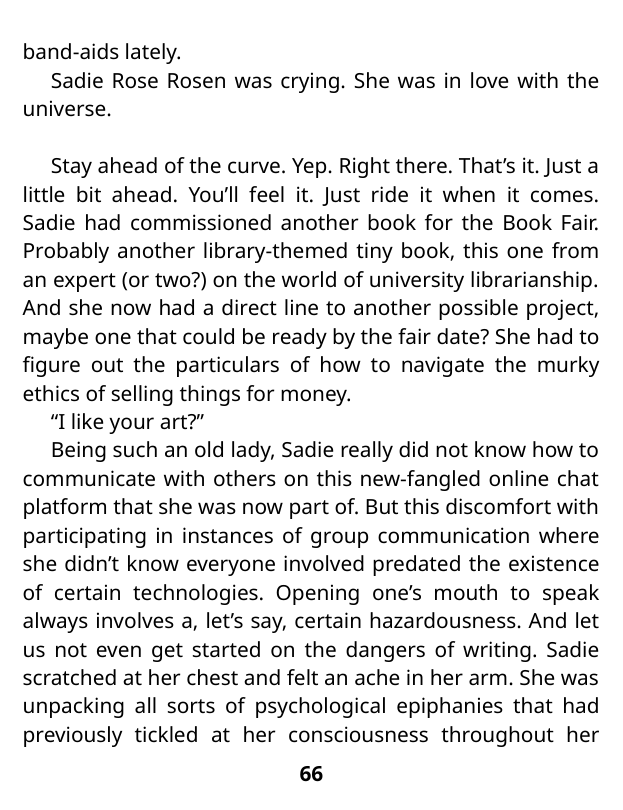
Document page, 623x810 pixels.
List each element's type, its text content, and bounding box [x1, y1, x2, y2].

text Stay ahead of the curve. Yep. Right there. That’s it. Just a little bit ahead. You’ll feel it. Just ride it when it comes. Sadie had commissioned another book for the Book Fair. Probably another library-themed tiny book, this one from an expert (or two?) on the world of university librarianship. And she now had a direct line to another possible project, maybe one that could be ready by the fair date? She had to figure out the particulars of how to navigate the murky ethics of selling things for money. [22, 151, 600, 407]
text Sadie Rose Rosen was crying. She was in love with the universe. [22, 66, 600, 123]
text Being such an old lady, Sadie really did not know how to communicate with others on this new-fangled online chat platform that she was now part of. But this discomfort with participating in instances of group communication where she didn’t know everyone involved predated the existence of certain technologies. Opening one’s mouth to speak always involves a, let’s say, certain hazardousness. And let us not even get started on the dangers of writing. Sadie scratched at her chest and felt an ache in her arm. She was unpack­ing all sorts of psychological epiphanies that had previously tickled at her consciousness throughout her [22, 436, 600, 748]
text “I like your art?” [22, 407, 600, 436]
text band-aids lately. [22, 37, 600, 66]
